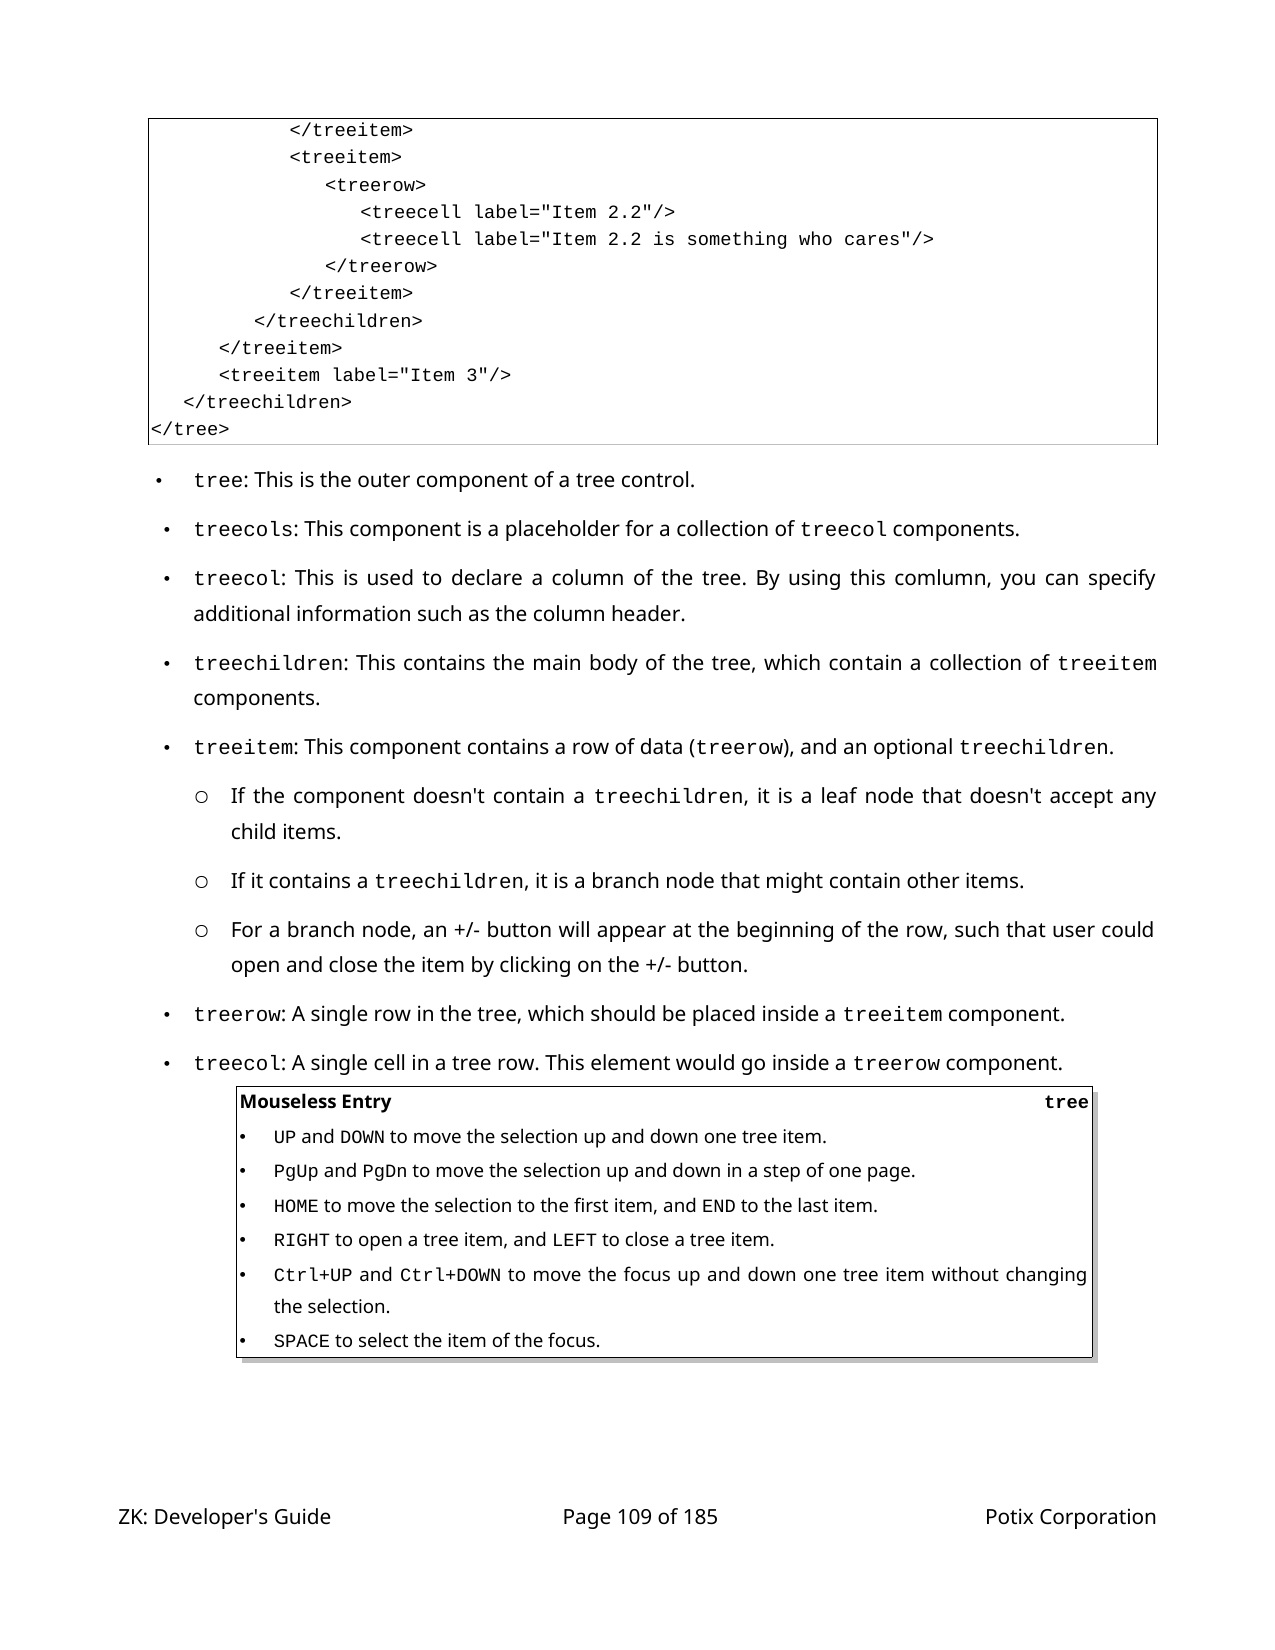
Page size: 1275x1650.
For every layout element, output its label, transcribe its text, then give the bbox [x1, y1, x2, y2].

list SPACE to select the item of the focus. [237, 1325, 1092, 1357]
list treecols: This component is a placeholder for a collection of treecol components. [164, 514, 1157, 543]
text <treecell label="Item 2.2"/> [149, 200, 1157, 224]
text </treeitem> [149, 119, 1157, 142]
list If the component doesn't contain a treechildren, it is a leaf node that doesn't accept any child items. [193, 781, 1157, 845]
list treeitem: This component contains a row of data (treerow), and an optional treechildren. [164, 732, 1157, 761]
list If it contains a treechildren, it is a branch node that might contain other items. [193, 866, 1157, 894]
text </treechildren> [149, 308, 1157, 333]
text Mouseless Entry tree [237, 1087, 1092, 1114]
list tree: This is the outer component of a tree control. [156, 465, 1157, 494]
list HOME to move the selection to the first item, and END to the last item. [237, 1189, 1092, 1218]
list UP and DOWN to move the selection up and down one tree item. [237, 1120, 1092, 1149]
text </treerow> [149, 254, 1157, 278]
list treerow: A single row in the tree, which should be placed inside a treeitem component. [164, 999, 1157, 1027]
list RIGHT to open a tree item, and LEFT to close a tree item. [237, 1224, 1092, 1253]
text </treeitem> [149, 281, 1157, 306]
list For a branch node, an +/- button will appear at the beginning of the row, such that user could open and close the item by clicking on the +/- button. [193, 915, 1157, 978]
list treecol: A single cell in a tree row. This element would go inside a treerow component. [164, 1048, 1157, 1077]
list PgUp and PgDn to move the selection up and down in a step of one page. [237, 1155, 1092, 1183]
text </treechildren> [149, 390, 1157, 414]
text </treeitem> [149, 336, 1157, 360]
text <treerow> [149, 172, 1157, 197]
text <treeitem label="Item 3"/> [149, 363, 1157, 387]
text <treecell label="Item 2.2 is something who cares"/> [149, 227, 1157, 251]
list treechildren: This contains the main body of the tree, which contain a collection of treeitem components. [164, 648, 1157, 712]
text <treeitem> [149, 145, 1157, 169]
list treecol: This is used to declare a column of the tree. By using this comlumn, you can specify additional information such as the column header. [164, 563, 1157, 627]
list Ctrl+UP and Ctrl+DOWN to move the focus up and down one tree item without changing the selection. [237, 1258, 1092, 1319]
text </tree> [149, 417, 1157, 444]
